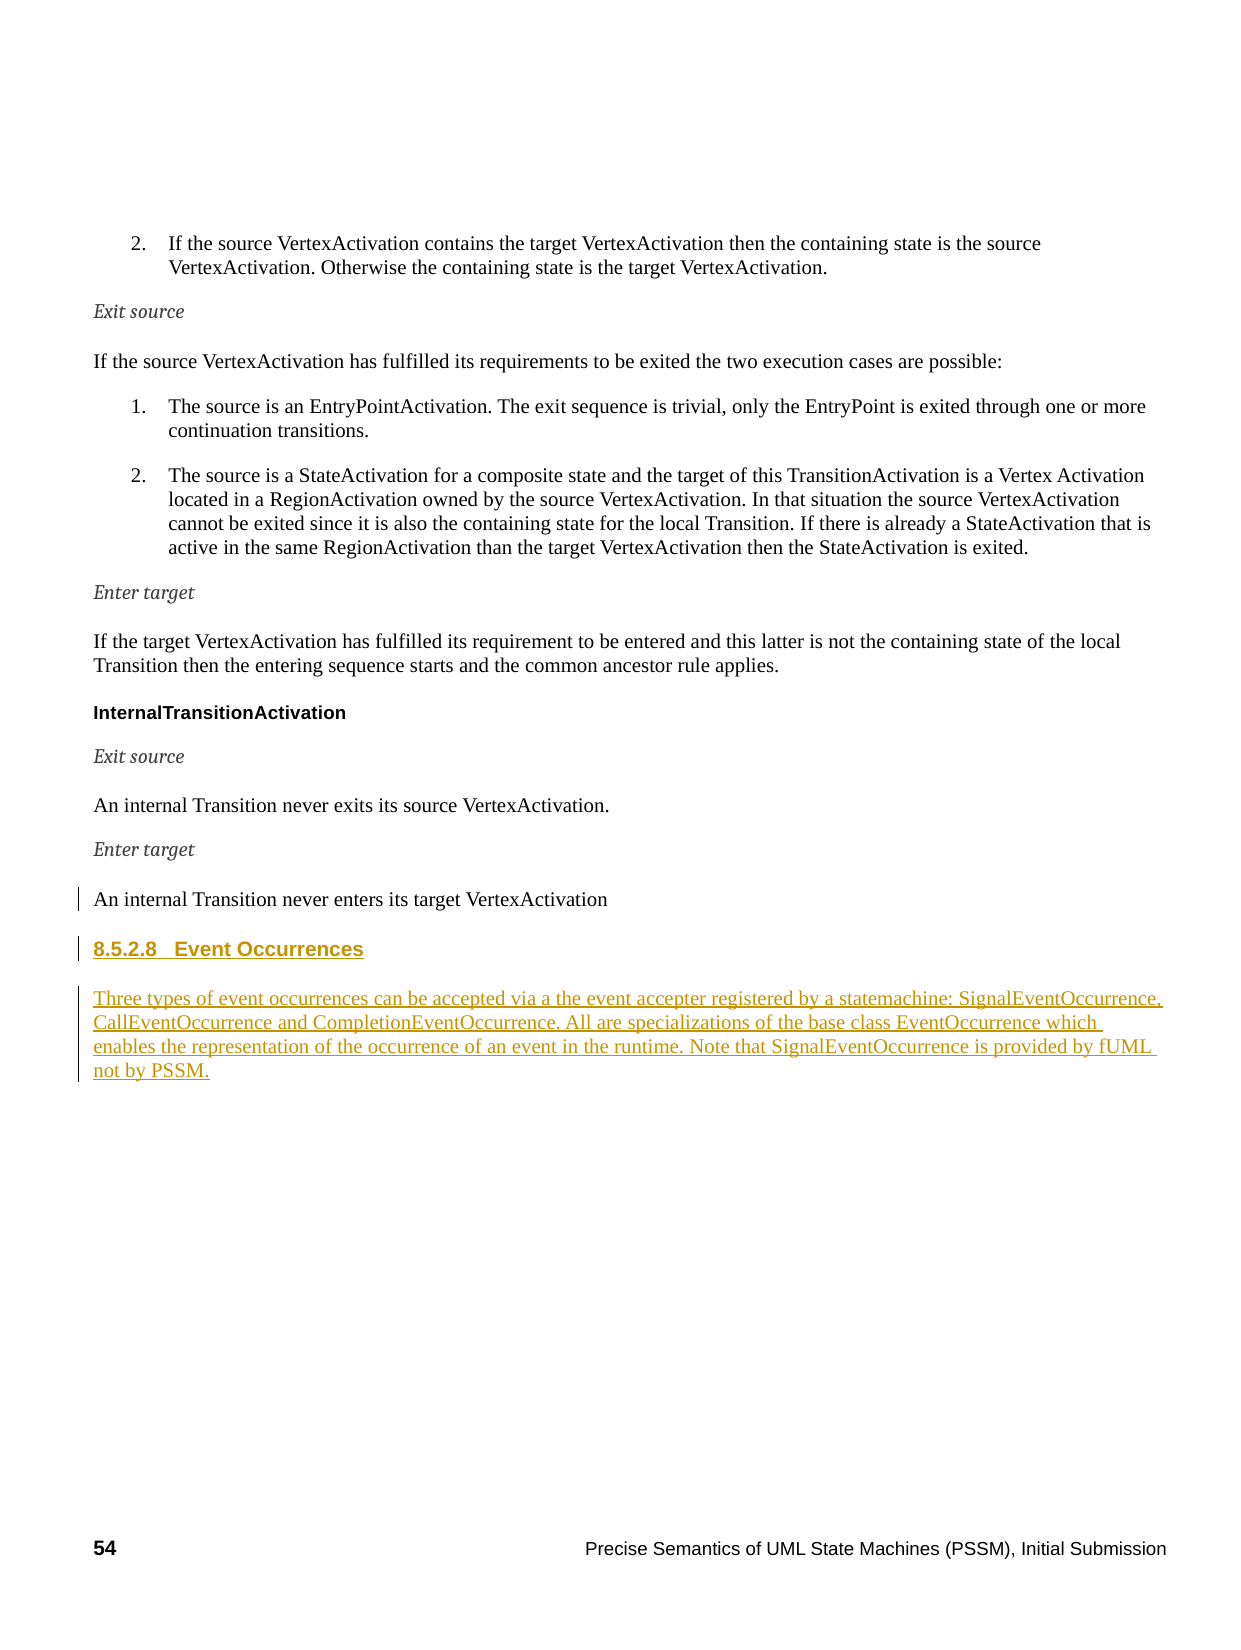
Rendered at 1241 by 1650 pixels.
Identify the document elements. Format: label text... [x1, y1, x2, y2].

subtitle InternalTransitionActivation [93, 702, 1164, 723]
subtitle Enter target [93, 838, 1164, 862]
text An internal Transition never enters its target VertexActivation [93, 887, 1164, 911]
subtitle Exit source [93, 300, 1164, 324]
subtitle Enter target [93, 580, 1164, 604]
text If the target VertexActivation has fulfilled its requirement to be entered and this latter is not the containing state of the local Transition then the entering sequence starts and the common ancestor rule applies. [93, 629, 1164, 677]
text Three types of event occurrences can be accepted via a the event accepter registered by a statemachine: SignalEventOccurrence, CallEventOccurrence and CompletionEventOccurrence. All are specializations of the base class EventOccurrence which enables the representation of the occurrence of an event in the runtime. Note that SignalEventOccurrence is provided by fUML not by PSSM. [93, 986, 1164, 1082]
subtitle Event Occurrences [93, 936, 1164, 961]
list The source is a StateActivation for a composite state and the target of this TransitionActivation is a Vertex Activation located in a RegionActivation owned by the source VertexActivation. In that situation the source VertexActivation cannot be exited since it is also the containing state for the local Transition. If there is already a StateActivation that is active in the same RegionActivation than the target VertexActivation then the StateActivation is exited. [131, 463, 1164, 559]
text An internal Transition never exits its source VertexActivation. [93, 793, 1164, 817]
list The source is an EntryPointActivation. The exit sequence is trivial, only the EntryPoint is exited through one or more continuation transitions. [131, 394, 1164, 442]
subtitle Exit source [93, 744, 1164, 768]
list If the source VertexActivation contains the target VertexActivation then the containing state is the source VertexActivation. Otherwise the containing state is the target VertexActivation. [131, 231, 1164, 279]
text If the source VertexActivation has fulfilled its requirements to be exited the two execution cases are possible: [93, 349, 1164, 373]
